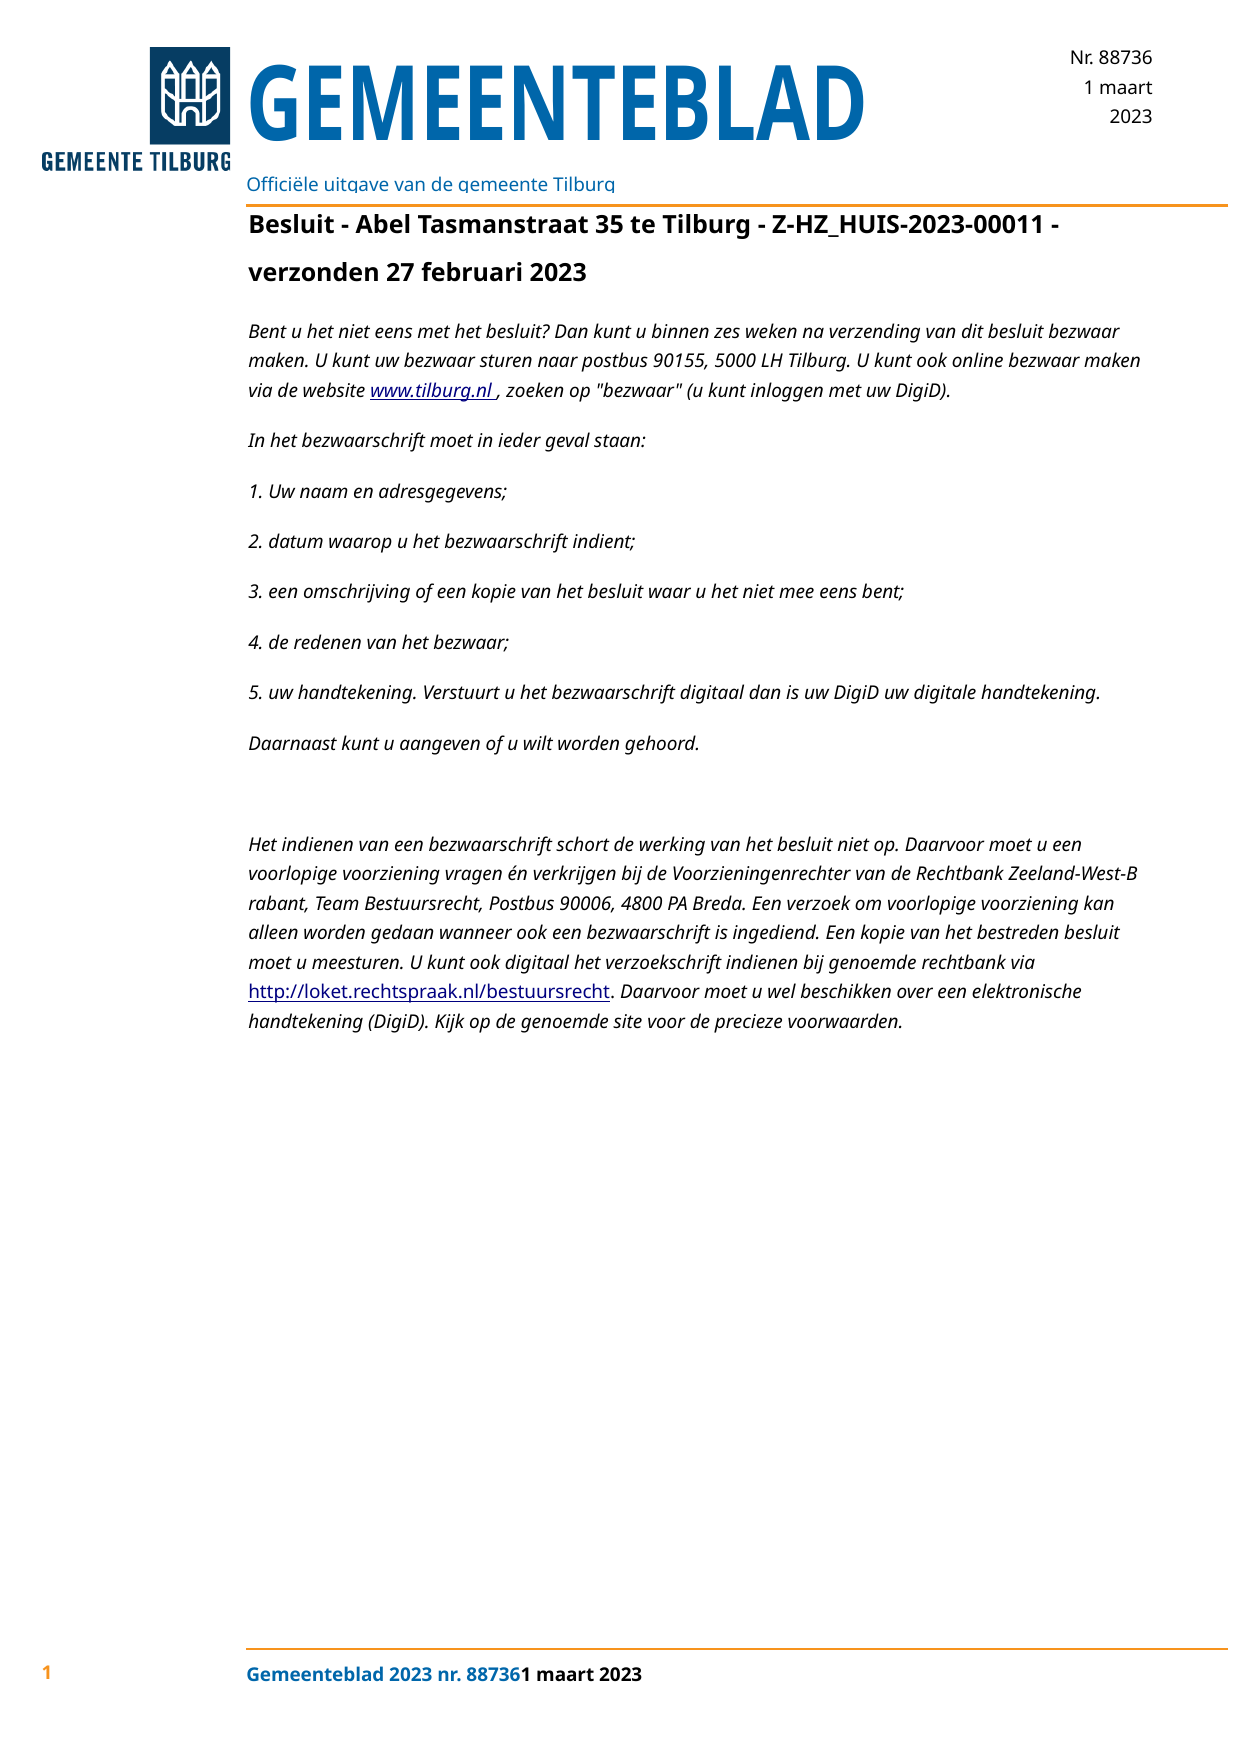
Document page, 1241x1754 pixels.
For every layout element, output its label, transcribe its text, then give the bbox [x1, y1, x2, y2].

text Daarnaast kunt u aangeven of u wilt worden gehoord. [248, 730, 1152, 756]
text Besluit - Abel Tasmanstraat 35 te Tilburg - Z-HZ_HUIS-2023-00011 - verzonden 27 februari 2023 [248, 207, 1152, 288]
text 5. uw handtekening. Verstuurt u het bezwaarschrift digitaal dan is uw DigiD uw digitale handtekening. [248, 679, 1152, 705]
text Het indienen van een bezwaarschrift schort de werking van het besluit niet op. Daarvoor moet u een voorlopige voorziening vragen én verkrijgen bij de Voorzieningenrechter van de Rechtbank Zeeland-West-B rabant, Team Bestuursrecht, Postbus 90006, 4800 PA Breda. Een verzoek om voorlopige voorziening kan alleen worden gedaan wanneer ook een bezwaarschrift is ingediend. Een kopie van het bestreden besluit moet u meesturen. U kunt ook digitaal het verzoekschrift indienen bij genoemde rechtbank via http://loket.rechtspraak.nl/bestuursrecht. Daarvoor moet u wel beschikken over een elektronische handtekening (DigiD). Kijk op de genoemde site voor de precieze voorwaarden. [248, 831, 1152, 1034]
text 4. de redenen van het bezwaar; [248, 629, 1152, 655]
text In het bezwaarschrift moet in ieder geval staan: [248, 427, 1152, 453]
text Bent u het niet eens met het besluit? Dan kunt u binnen zes weken na verzending van dit besluit bezwaar maken. U kunt uw bezwaar sturen naar postbus 90155, 5000 LH Tilburg. U kunt ook online bezwaar maken via de website www.tilburg.nl , zoeken op "bezwaar" (u kunt inloggen met uw DigiD). [248, 318, 1152, 403]
text 1. Uw naam en adresgegevens; [248, 478, 1152, 504]
text 2. datum waarop u het bezwaarschrift indient; [248, 528, 1152, 554]
text 3. een omschrijving of een kopie van het besluit waar u het niet mee eens bent; [248, 579, 1152, 604]
picture [41, 47, 231, 172]
